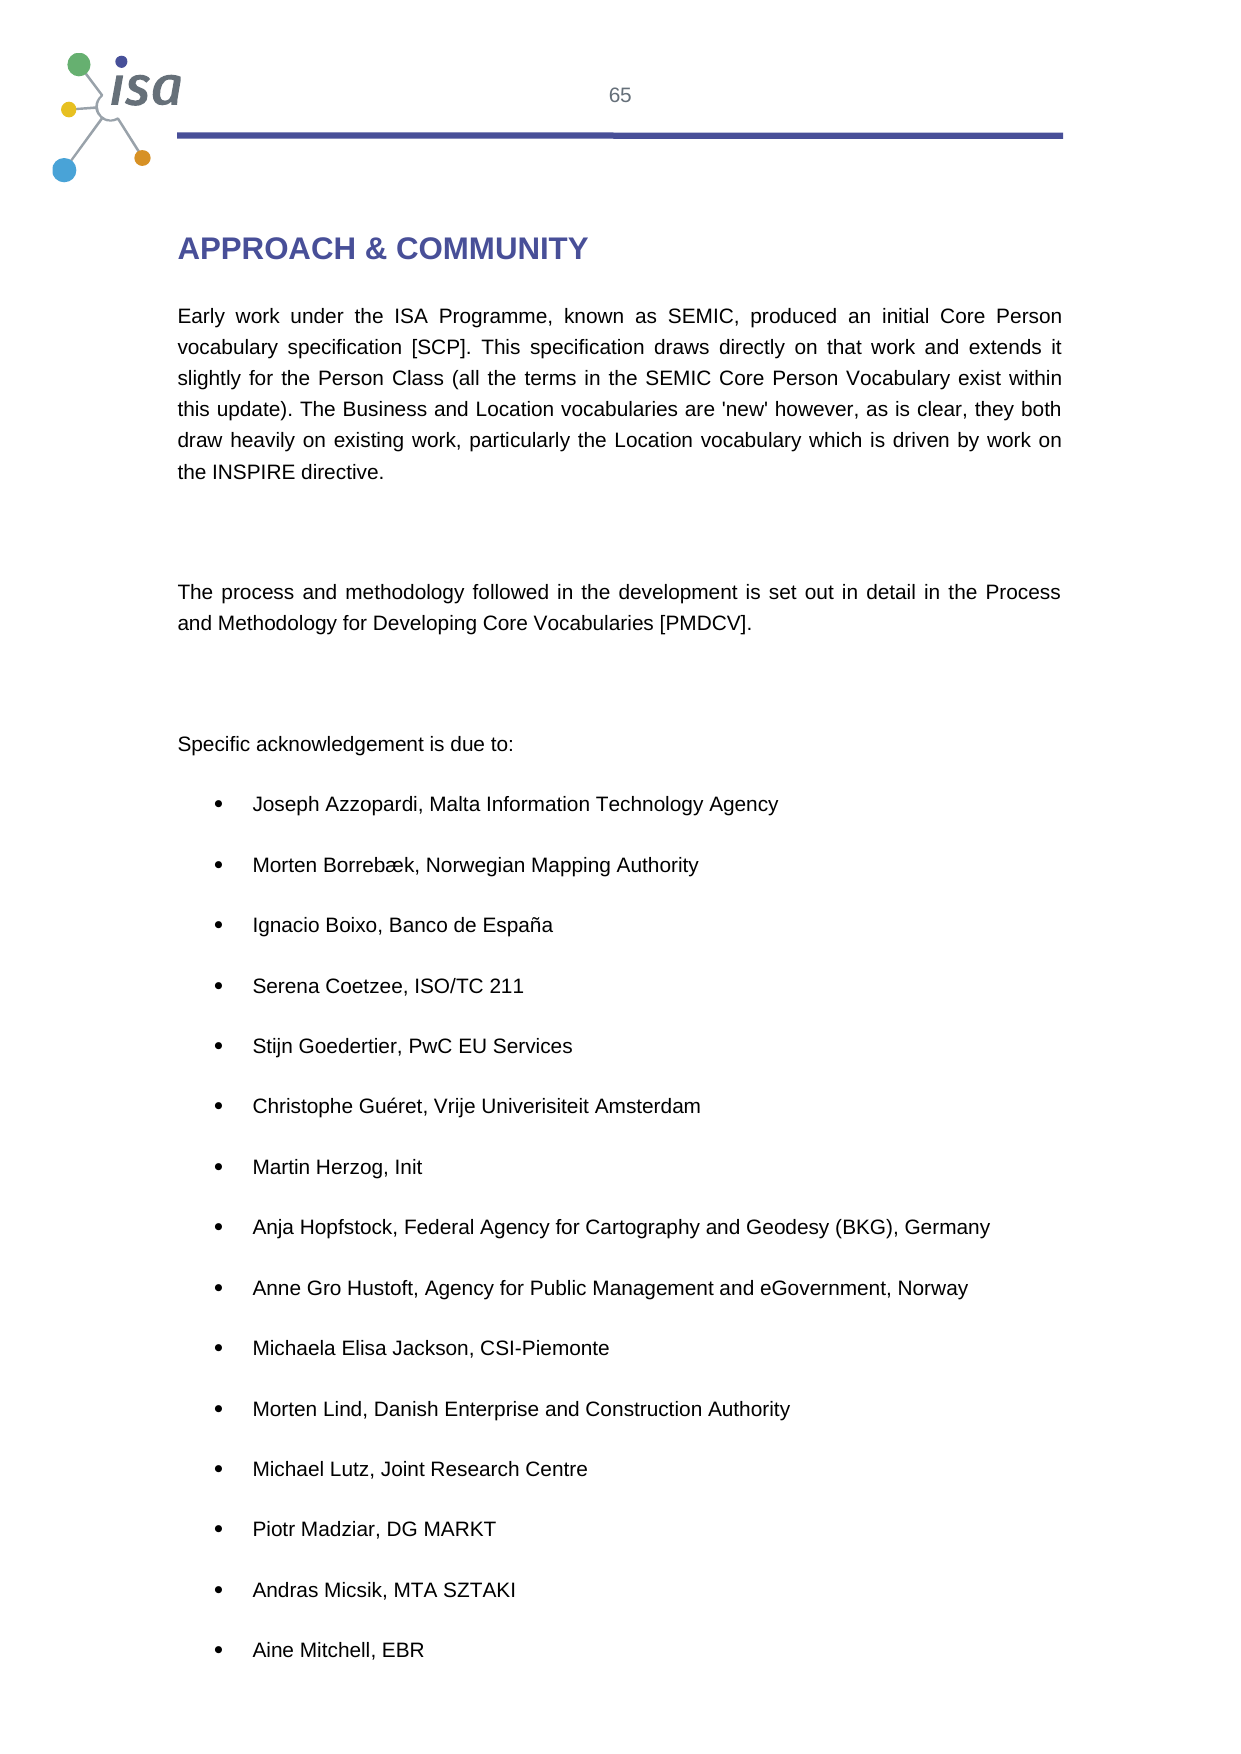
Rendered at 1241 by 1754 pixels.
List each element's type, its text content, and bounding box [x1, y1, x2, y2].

list Stijn Goedertier, PwC EU Services [215, 1034, 1063, 1058]
list Aine Mitchell, EBR [215, 1638, 1063, 1662]
list Joseph Azzopardi, Malta Information Technology Agency [215, 792, 1063, 816]
text The process and methodology followed in the development is set out in detail in the Process and Methodology for Developing Core Vocabularies [PMDCV]. [177, 580, 1063, 635]
list Piotr Madziar, DG MARKT [215, 1517, 1063, 1541]
text Early work under the ISA Programme, known as SEMIC, produced an initial Core Person vocabulary specification [SCP]. This specification draws directly on that work and extends it slightly for the Person Class (all the terms in the SEMIC Core Person Vocabulary exist within this update). The Business and Location vocabularies are 'new' however, as is clear, they both draw heavily on existing work, particularly the Location vocabulary which is driven by work on the INSPIRE directive. [177, 304, 1063, 483]
list Michael Lutz, Joint Research Centre [215, 1457, 1063, 1481]
list Martin Herzog, Init [215, 1155, 1063, 1179]
list Christophe Guéret, Vrije Univerisiteit Amsterdam [215, 1094, 1063, 1118]
list Ignacio Boixo, Banco de España [215, 913, 1063, 937]
subtitle Approach & Community [177, 230, 1063, 266]
list Morten Lind, Danish Enterprise and Construction Authority [215, 1396, 1063, 1420]
text Specific acknowledgement is due to: [177, 732, 1063, 756]
list Anja Hopfstock, Federal Agency for Cartography and Geodesy (BKG), Germany [215, 1215, 1063, 1239]
list Anne Gro Hustoft, Agency for Public Management and eGovernment, Norway [215, 1276, 1063, 1299]
list Serena Coetzee, ISO/TC 211 [215, 973, 1063, 997]
list Michaela Elisa Jackson, CSI-Piemonte [215, 1336, 1063, 1360]
list Morten Borrebæk, Norwegian Mapping Authority [215, 853, 1063, 877]
list Andras Micsik, MTA SZTAKI [215, 1578, 1063, 1602]
